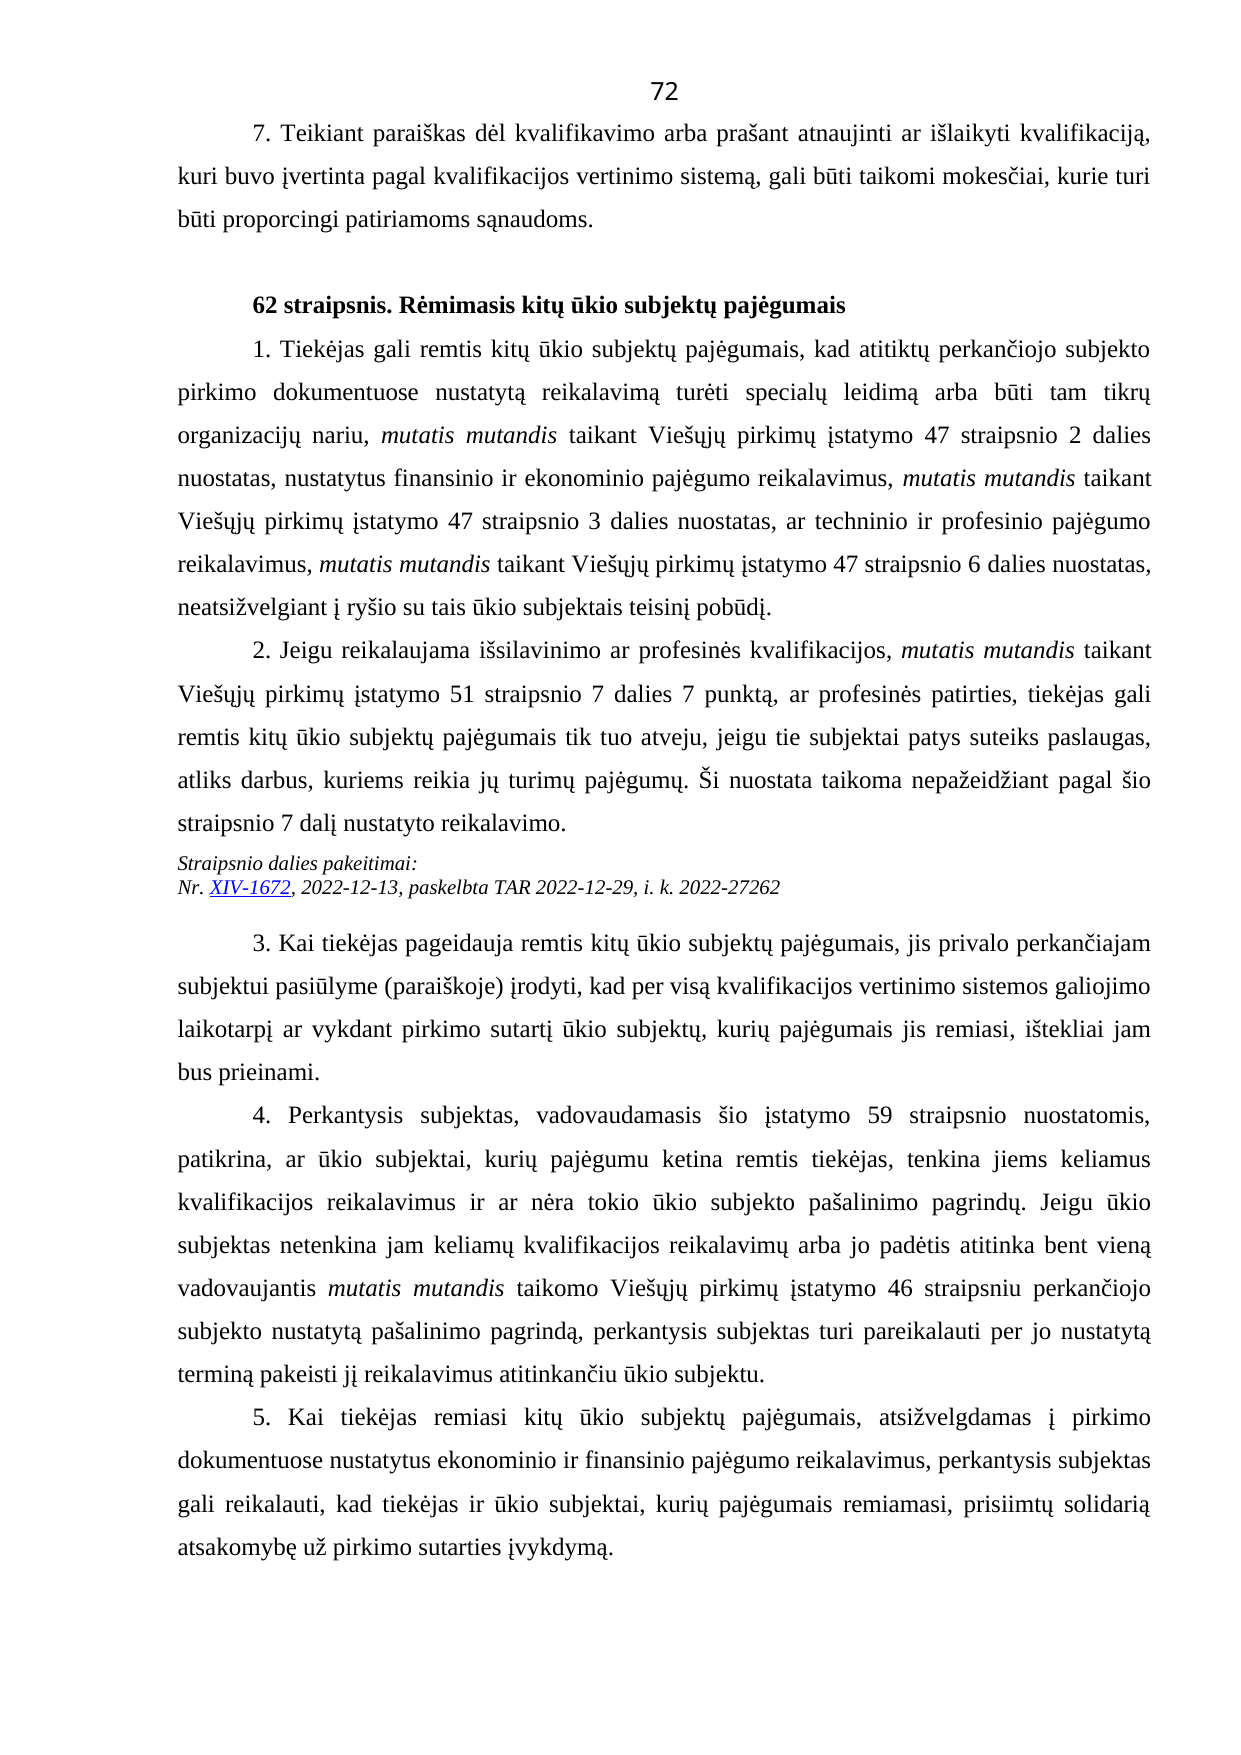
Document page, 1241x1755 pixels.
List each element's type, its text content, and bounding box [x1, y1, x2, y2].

text Straipsnio dalies pakeitimai: [177, 851, 1152, 875]
text 3. Kai tiekėjas pageidauja remtis kitų ūkio subjektų pajėgumais, jis privalo perkančiajam subjektui pasiūlyme (paraiškoje) įrodyti, kad per visą kvalifikacijos vertinimo sistemos galiojimo laikotarpį ar vykdant pirkimo sutartį ūkio subjektų, kurių pajėgumais jis remiasi, ištekliai jam bus prieinami. [177, 928, 1152, 1086]
text 62 straipsnis. Rėmimasis kitų ūkio subjektų pajėgumais [177, 291, 1152, 319]
text 2. Jeigu reikalaujama išsilavinimo ar profesinės kvalifikacijos, mutatis mutandis taikant Viešųjų pirkimų įstatymo 51 straipsnio 7 dalies 7 punktą, ar profesinės patirties, tiekėjas gali remtis kitų ūkio subjektų pajėgumais tik tuo atveju, jeigu tie subjektai patys suteiks paslaugas, atliks darbus, kuriems reikia jų turimų pajėgumų. Ši nuostata taikoma nepažeidžiant pagal šio straipsnio 7 dalį nustatyto reikalavimo. [177, 636, 1152, 837]
text 4. Perkantysis subjektas, vadovaudamasis šio įstatymo 59 straipsnio nuostatomis, patikrina, ar ūkio subjektai, kurių pajėgumu ketina remtis tiekėjas, tenkina jiems keliamus kvalifikacijos reikalavimus ir ar nėra tokio ūkio subjekto pašalinimo pagrindų. Jeigu ūkio subjektas netenkina jam keliamų kvalifikacijos reikalavimų arba jo padėtis atitinka bent vieną vadovaujantis mutatis mutandis taikomo Viešųjų pirkimų įstatymo 46 straipsniu perkančiojo subjekto nustatytą pašalinimo pagrindą, perkantysis subjektas turi pareikalauti per jo nustatytą terminą pakeisti jį reikalavimus atitinkančiu ūkio subjektu. [177, 1101, 1152, 1388]
text Nr. XIV-1672, 2022-12-13, paskelbta TAR 2022-12-29, i. k. 2022-27262 [177, 875, 1152, 899]
text 5. Kai tiekėjas remiasi kitų ūkio subjektų pajėgumais, atsižvelgdamas į pirkimo dokumentuose nustatytus ekonominio ir finansinio pajėgumo reikalavimus, perkantysis subjektas gali reikalauti, kad tiekėjas ir ūkio subjektai, kurių pajėgumais remiamasi, prisiimtų solidarią atsakomybę už pirkimo sutarties įvykdymą. [177, 1402, 1152, 1561]
text 7. Teikiant paraiškas dėl kvalifikavimo arba prašant atnaujinti ar išlaikyti kvalifikaciją, kuri buvo įvertinta pagal kvalifikacijos vertinimo sistemą, gali būti taikomi mokesčiai, kurie turi būti proporcingi patiriamoms sąnaudoms. [177, 118, 1152, 233]
text 1. Tiekėjas gali remtis kitų ūkio subjektų pajėgumais, kad atitiktų perkančiojo subjekto pirkimo dokumentuose nustatytą reikalavimą turėti specialų leidimą arba būti tam tikrų organizacijų nariu, mutatis mutandis taikant Viešųjų pirkimų įstatymo 47 straipsnio 2 dalies nuostatas, nustatytus finansinio ir ekonominio pajėgumo reikalavimus, mutatis mutandis taikant Viešųjų pirkimų įstatymo 47 straipsnio 3 dalies nuostatas, ar techninio ir profesinio pajėgumo reikalavimus, mutatis mutandis taikant Viešųjų pirkimų įstatymo 47 straipsnio 6 dalies nuostatas, neatsižvelgiant į ryšio su tais ūkio subjektais teisinį pobūdį. [177, 334, 1152, 621]
